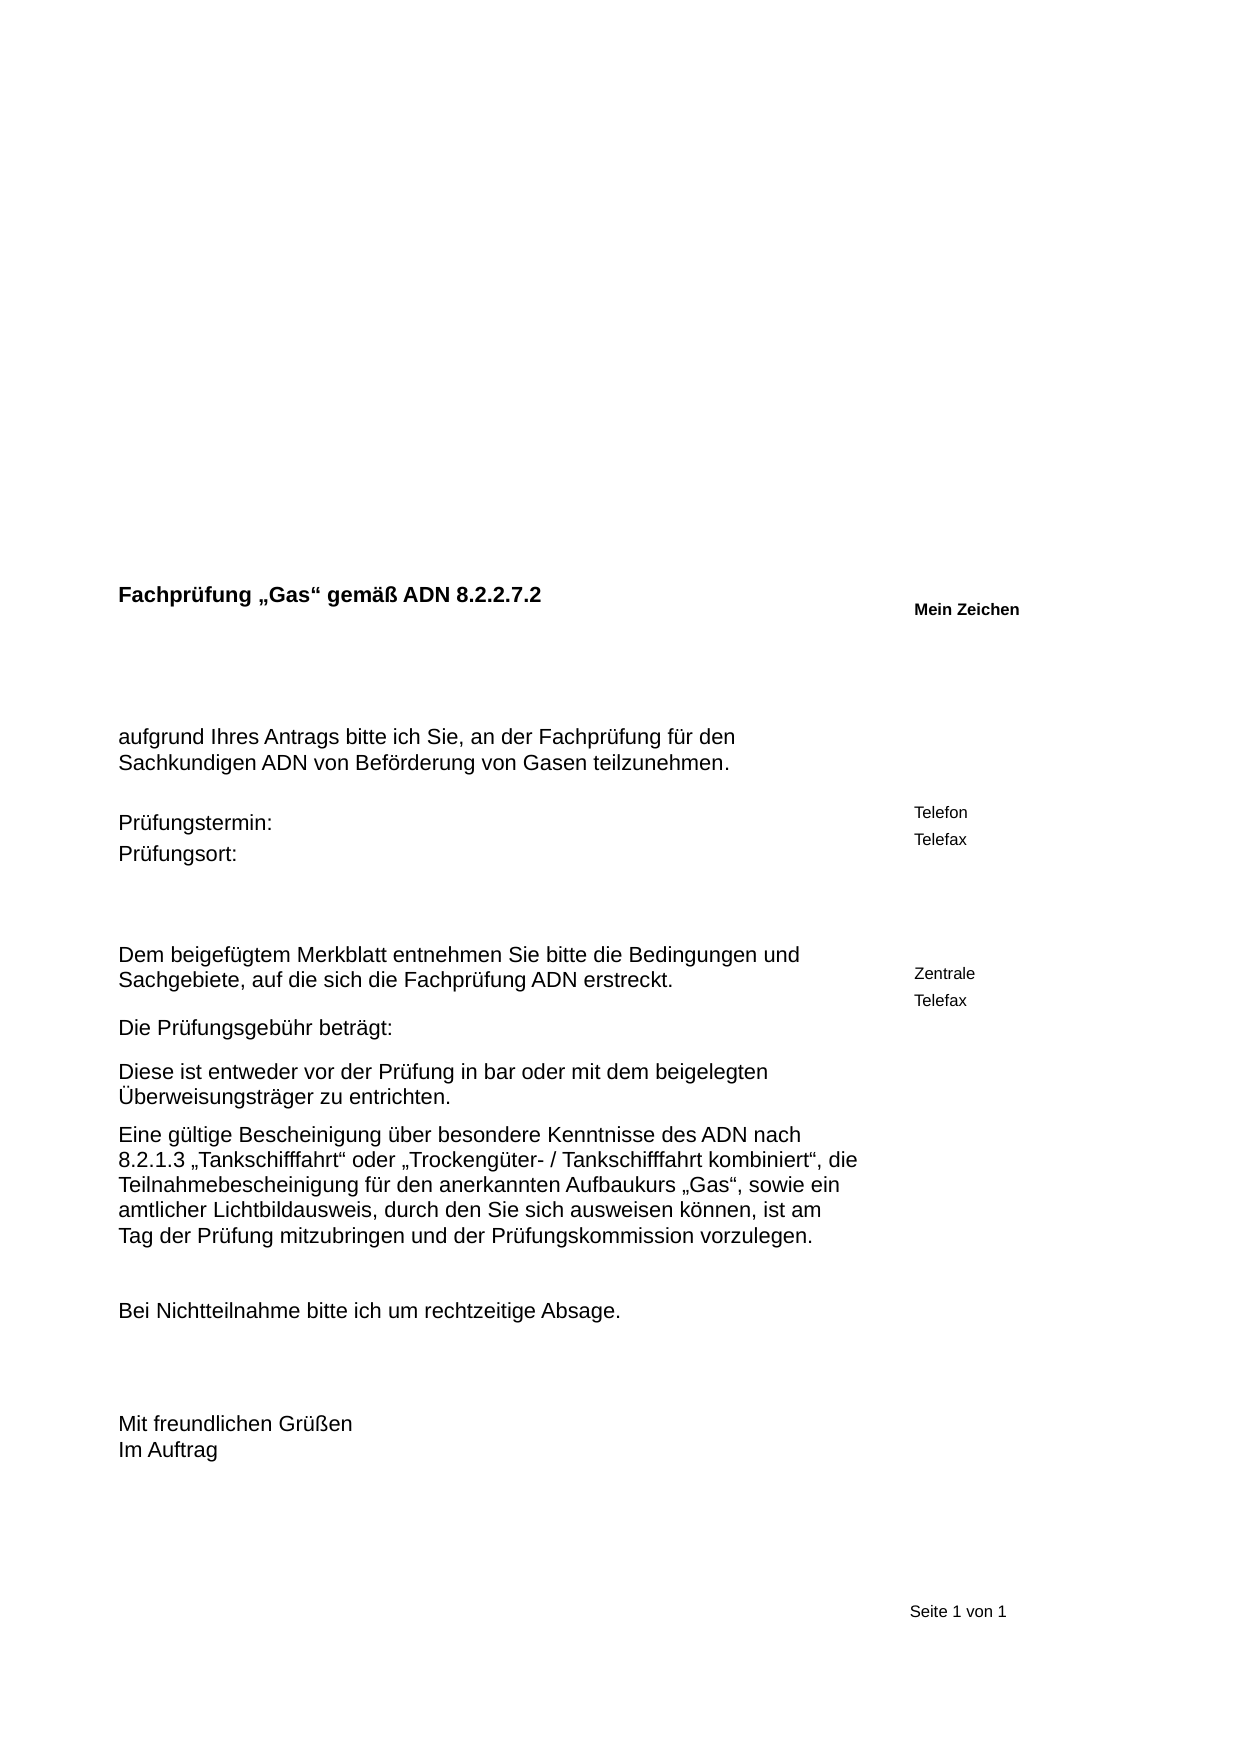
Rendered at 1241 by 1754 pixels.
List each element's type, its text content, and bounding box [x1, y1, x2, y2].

text Im Auftrag [118, 1437, 862, 1462]
text aufgrund Ihres Antrags bitte ich Sie, an der Fachprüfung für den Sachkundigen ADN von Beförderung von Gasen teilzunehmen. [118, 724, 862, 775]
text Dem beigefügtem Merkblatt entnehmen Sie bitte die Bedingungen und Sachgebiete, auf die sich die Fachprüfung ADN erstreckt. [118, 942, 862, 992]
text Seite 1 von 1 [909, 1602, 1175, 1621]
text Prüfungstermin: [118, 800, 279, 841]
text Mit freundlichen Grüßen [118, 1411, 862, 1437]
text Telefon [909, 799, 983, 826]
text Prüfungsort: [118, 841, 276, 867]
text Fachprüfung „Gas“ gemäß ADN 8.2.2.7.2 [118, 582, 862, 607]
text Zentrale [909, 960, 983, 987]
text Telefax [909, 987, 983, 1014]
text [787, 1005, 862, 1046]
text Diese ist entweder vor der Prüfung in bar oder mit dem beigelegten Überweisungsträger zu entrichten. [118, 1059, 862, 1109]
text Die Prüfungsgebühr beträgt: [118, 1005, 393, 1046]
text Eine gültige Bescheinigung über besondere Kenntnisse des ADN nach 8.2.1.3 „Tankschifffahrt“ oder „Trockengüter- / Tankschifffahrt kombiniert“, die Teilnahmebescheinigung für den anerkannten Aufbaukurs „Gas“, sowie ein amtlicher Lichtbildausweis, durch den Sie sich ausweisen können, ist am Tag der Prüfung mitzubringen und der Prüfungskommission vorzulegen. [118, 1122, 862, 1248]
text Mein Zeichen [909, 597, 1175, 618]
text Bei Nichtteilnahme bitte ich um rechtzeitige Absage. [118, 1298, 862, 1323]
text Telefax [909, 826, 983, 853]
